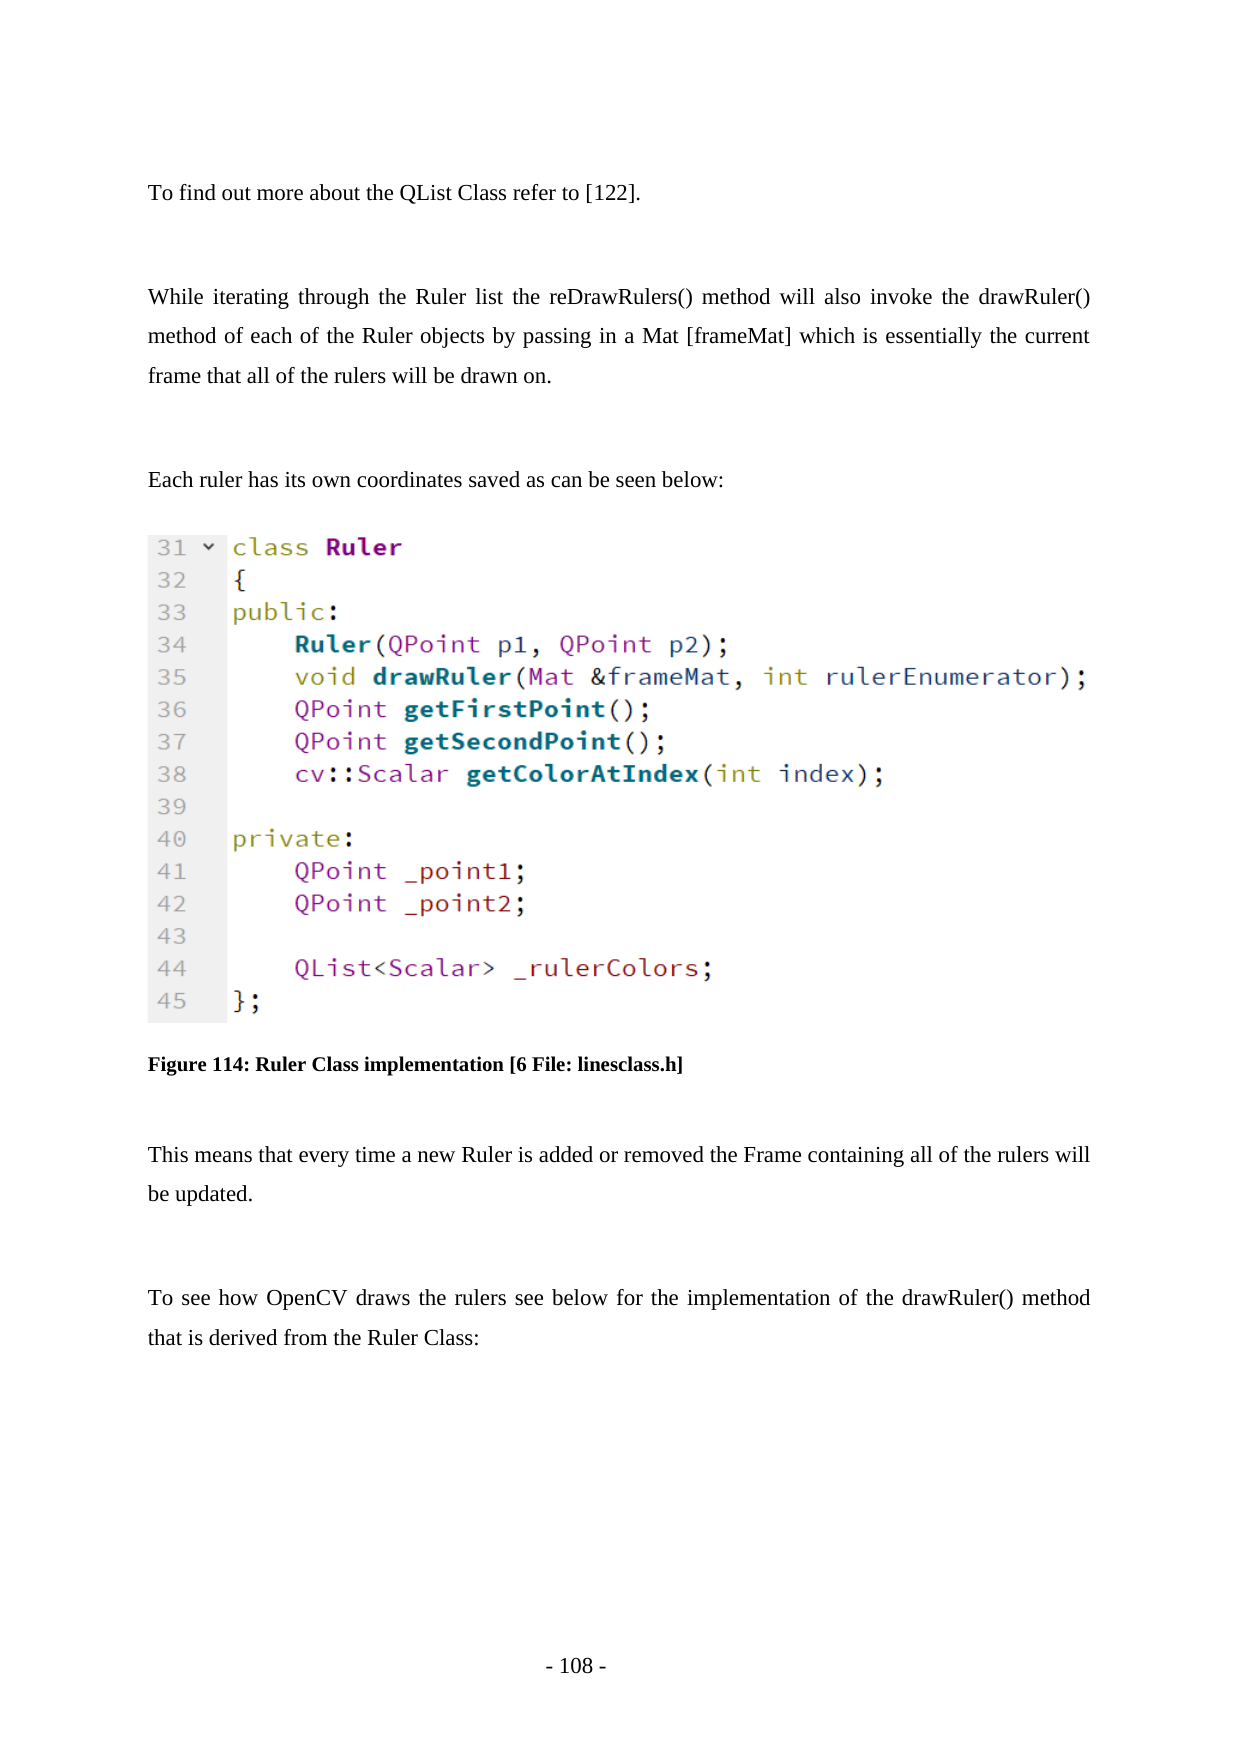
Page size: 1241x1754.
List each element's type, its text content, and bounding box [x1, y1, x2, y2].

text While iterating through the Ruler list the reDrawRulers() method will also invoke the drawRuler() method of each of the Ruler objects by passing in a Mat [frameMat] which is essentially the current frame that all of the rulers will be drawn on. [148, 283, 1092, 388]
text To see how OpenCV draws the rulers see below for the implementation of the drawRuler() method that is derived from the Ruler Class: [148, 1284, 1092, 1350]
text This means that every time a new Ruler is added or removed the Frame containing all of the rulers will be updated. [148, 1141, 1092, 1206]
text To find out more about the QList Class refer to [122]. [148, 179, 1092, 205]
picture [147, 535, 1093, 1023]
text Figure 114: Ruler Class implementation [6 File: linesclass.h] [148, 1023, 1092, 1076]
text Each ruler has its own coordinates saved as can be seen below: [148, 466, 1092, 492]
